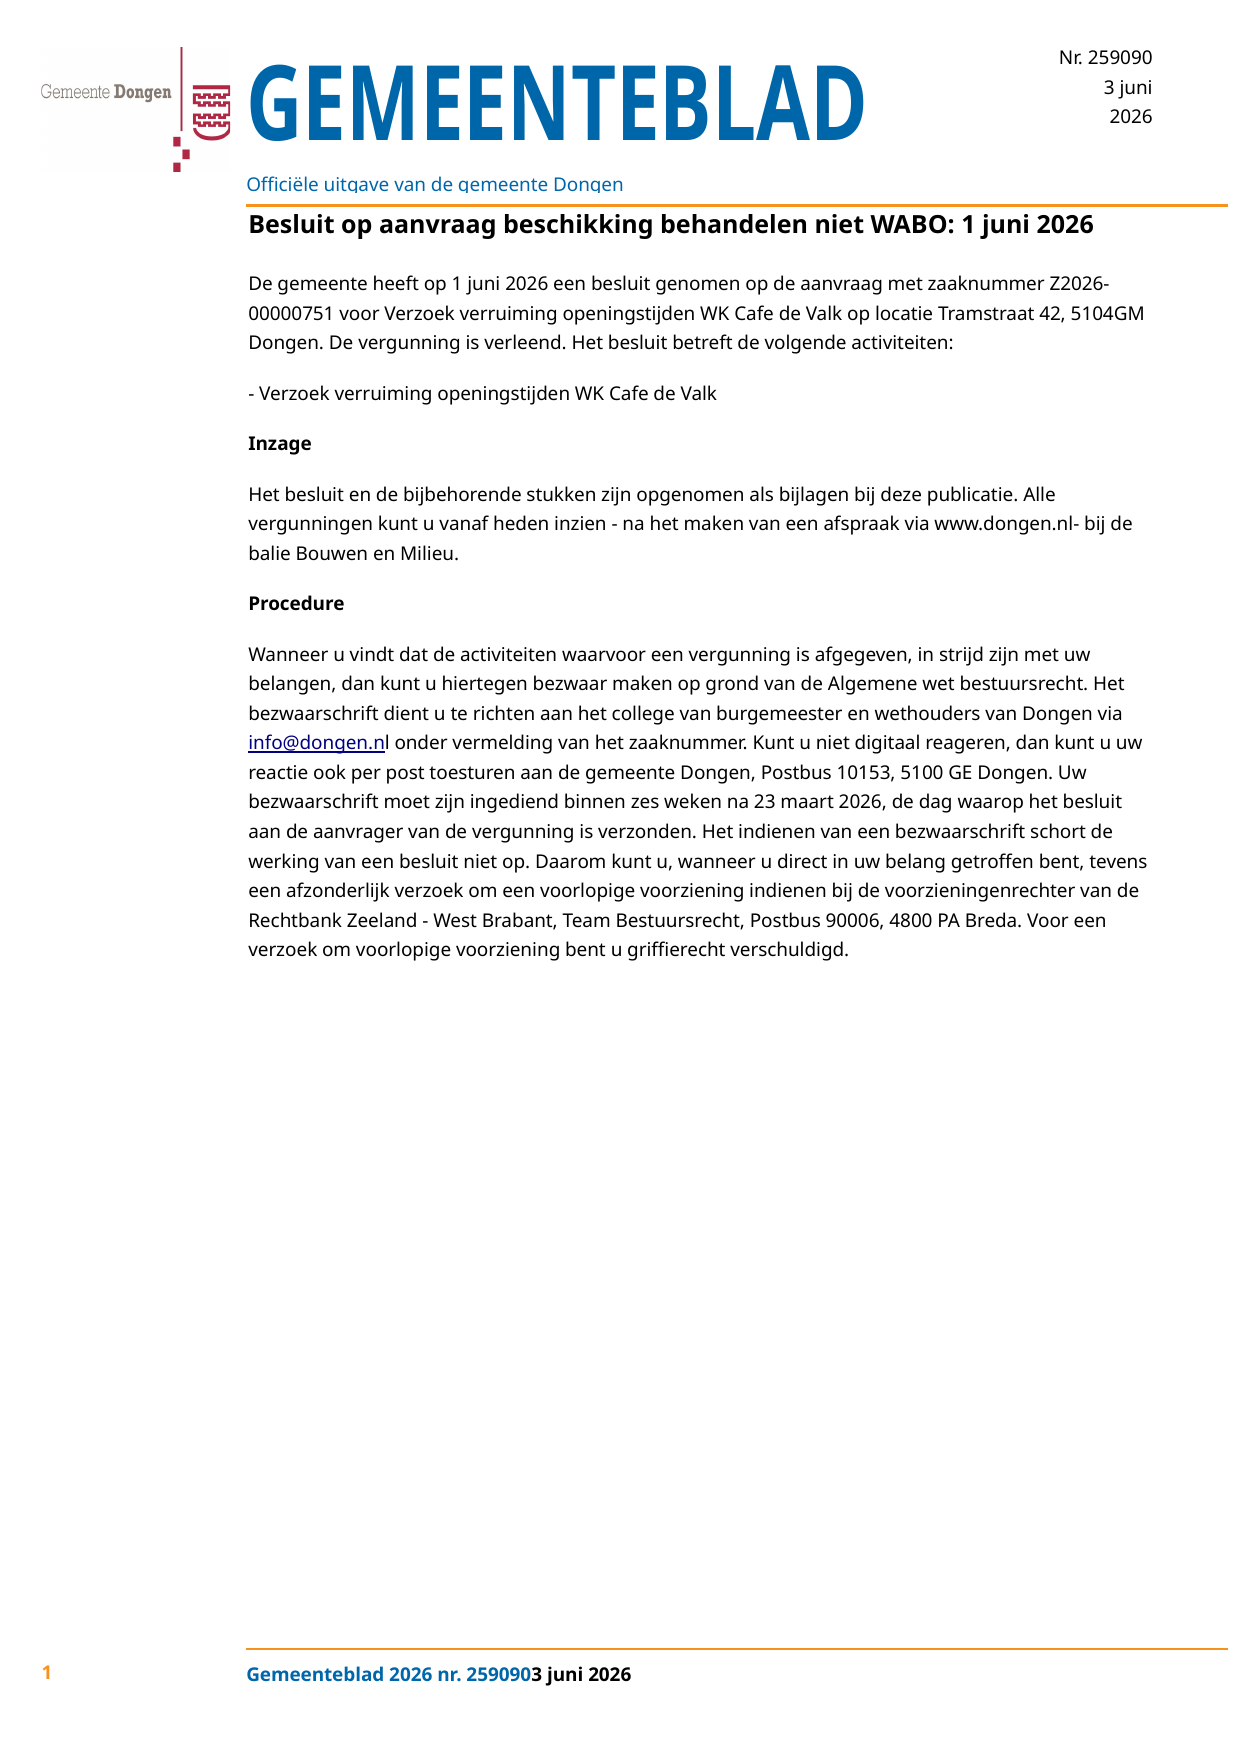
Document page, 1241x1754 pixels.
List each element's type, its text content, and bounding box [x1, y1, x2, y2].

text Procedure [248, 590, 1152, 616]
text De gemeente heeft op 1 juni 2026 een besluit genomen op de aanvraag met zaaknummer Z2026-00000751 voor Verzoek verruiming openingstijden WK Cafe de Valk op locatie Tramstraat 42, 5104GM Dongen. De vergunning is verleend. Het besluit betreft de volgende activiteiten: [248, 270, 1152, 355]
text Besluit op aanvraag beschikking behandelen niet WABO: 1 juni 2026 [248, 207, 1152, 241]
text - Verzoek verruiming openingstijden WK Cafe de Valk [248, 380, 1152, 406]
text Het besluit en de bijbehorende stukken zijn opgenomen als bijlagen bij deze publicatie. Alle vergunningen kunt u vanaf heden inzien - na het maken van een afspraak via www.dongen.nl- bij de balie Bouwen en Milieu. [248, 481, 1152, 566]
picture [41, 47, 231, 172]
text Wanneer u vindt dat de activiteiten waarvoor een vergunning is afgegeven, in strijd zijn met uw belangen, dan kunt u hiertegen bezwaar maken op grond van de Algemene wet bestuursrecht. Het bezwaarschrift dient u te richten aan het college van burgemeester en wethouders van Dongen via info@dongen.nl onder vermelding van het zaaknummer. Kunt u niet digitaal reageren, dan kunt u uw reactie ook per post toesturen aan de gemeente Dongen, Postbus 10153, 5100 GE Dongen. Uw bezwaarschrift moet zijn ingediend binnen zes weken na 23 maart 2026, de dag waarop het besluit aan de aanvrager van de vergunning is verzonden. Het indienen van een bezwaarschrift schort de werking van een besluit niet op. Daarom kunt u, wanneer u direct in uw belang getroffen bent, tevens een afzonderlijk verzoek om een voorlopige voorziening indienen bij de voorzieningenrechter van de Rechtbank Zeeland - West Brabant, Team Bestuursrecht, Postbus 90006, 4800 PA Breda. Voor een verzoek om voorlopige voorziening bent u griffierecht verschuldigd. [248, 641, 1152, 962]
text Inzage [248, 430, 1152, 456]
